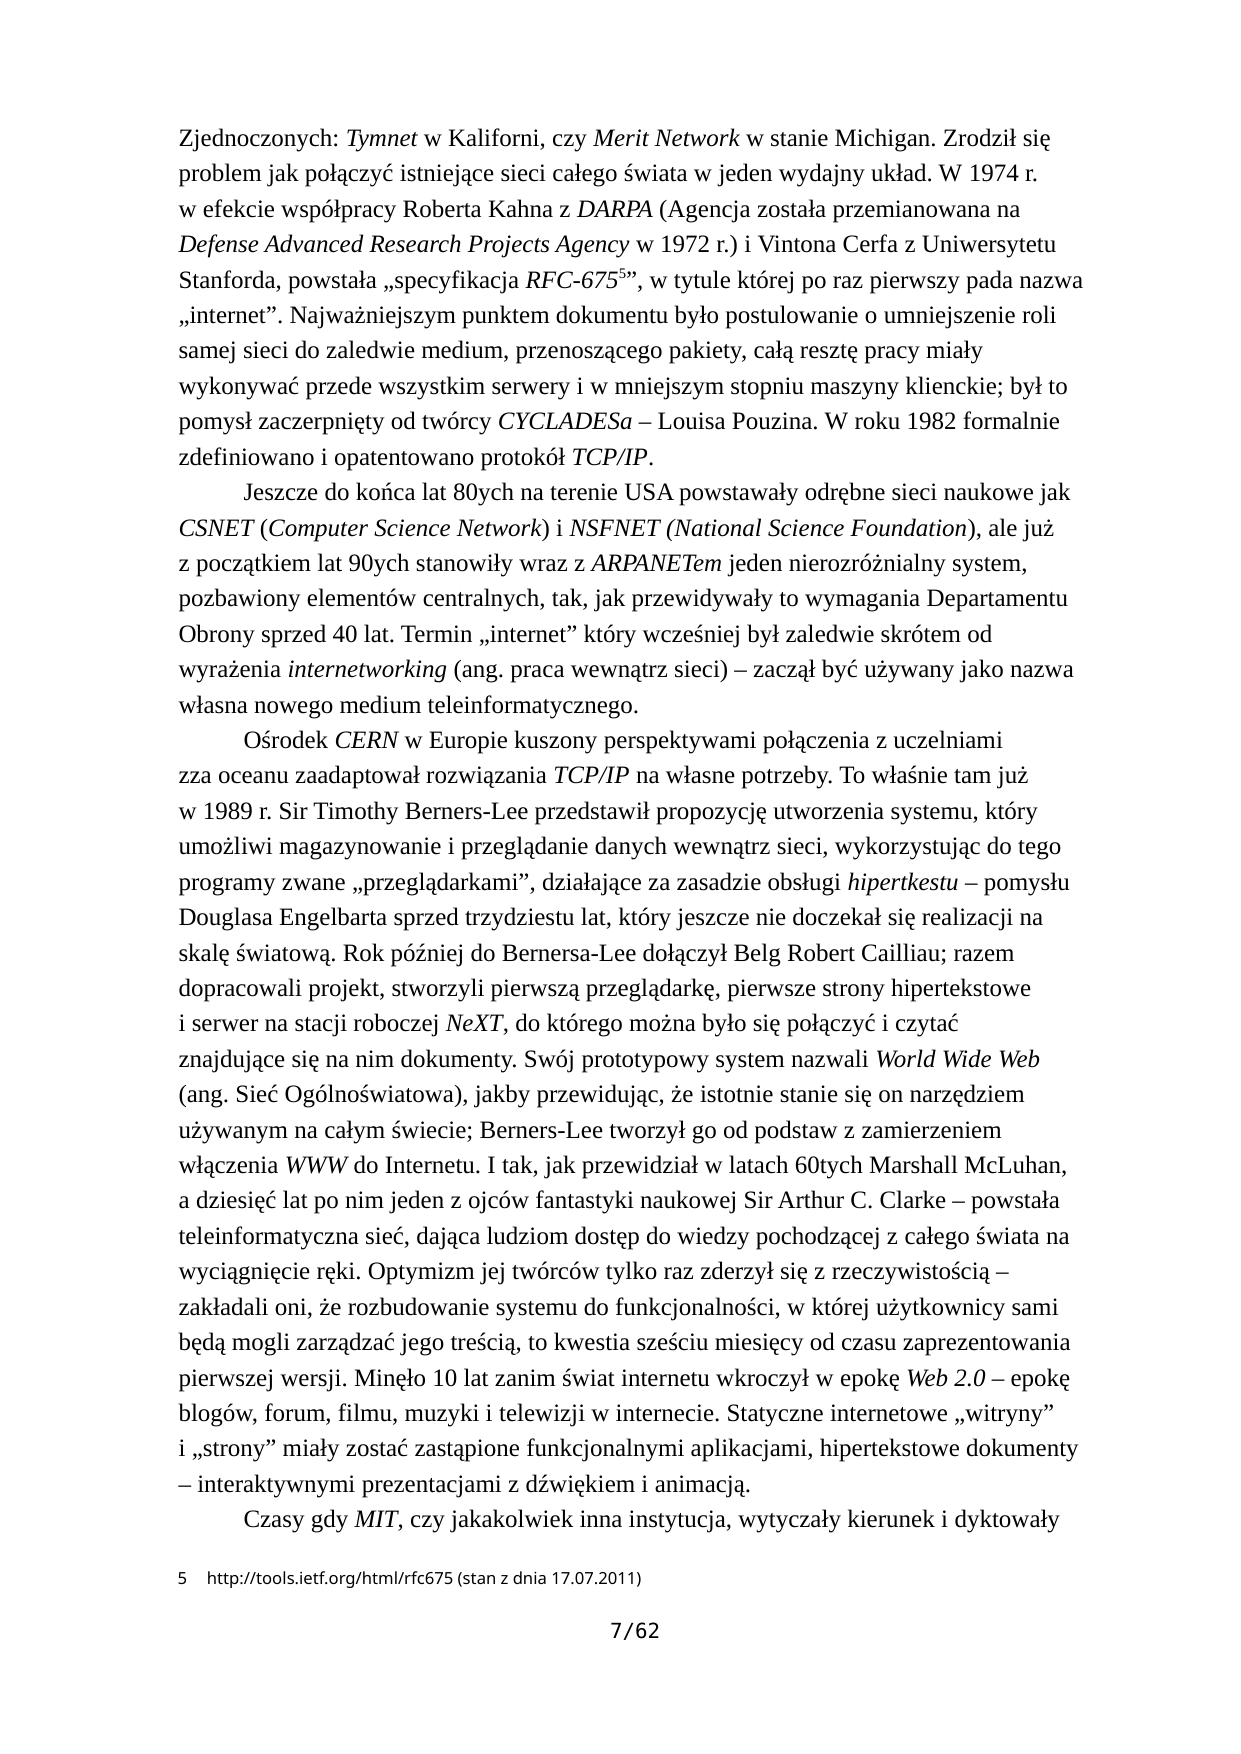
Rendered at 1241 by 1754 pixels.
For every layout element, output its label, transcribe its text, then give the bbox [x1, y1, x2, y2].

text Ośrodek CERN w Europie kuszony perspektywami połączenia z uczelniami zza oceanu zaadaptował rozwiązania TCP/IP na własne potrzeby. To właśnie tam już w 1989 r. Sir Timothy Berners-Lee przedstawił propozycję utworzenia systemu, który umożliwi magazynowanie i przeglądanie danych wewnątrz sieci, wykorzystując do tego programy zwane „przeglądarkami”, działające za zasadzie obsługi hipertkestu – pomysłu Douglasa Engelbarta sprzed trzydziestu lat, który jeszcze nie doczekał się realizacji na skalę światową. Rok później do Bernersa-Lee dołączył Belg Robert Cailliau; razem dopracowali projekt, stworzyli pierwszą przeglądarkę, pierwsze strony hipertekstowe i serwer na stacji roboczej NeXT, do którego można było się połączyć i czytać znajdujące się na nim dokumenty. Swój prototypowy system nazwali World Wide Web (ang. Sieć Ogólnoświatowa), jakby przewidując, że istotnie stanie się on narzędziem używanym na całym świecie; Berners-Lee tworzył go od podstaw z zamierzeniem włączenia WWW do Internetu. I tak, jak przewidział w latach 60tych Marshall McLuhan, a dziesięć lat po nim jeden z ojców fantastyki naukowej Sir Arthur C. Clarke – powstała teleinformatyczna sieć, dająca ludziom dostęp do wiedzy pochodzącej z całego świata na wyciągnięcie ręki. Optymizm jej twórców tylko raz zderzył się z rzeczywistością – zakładali oni, że rozbudowanie systemu do funkcjonalności, w której użytkownicy sami będą mogli zarządzać jego treścią, to kwestia sześciu miesięcy od czasu zaprezentowania pierwszej wersji. Minęło 10 lat zanim świat internetu wkroczył w epokę Web 2.0 – epokę blogów, forum, filmu, muzyki i telewizji w internecie. Statyczne internetowe „witryny” i „strony” miały zostać zastąpione funkcjonalnymi aplikacjami, hipertekstowe dokumenty – interaktywnymi prezentacjami z dźwiękiem i animacją. [178, 720, 1093, 1499]
text http://tools.ietf.org/html/rfc675 (stan z dnia 17.07.2011) [177, 1566, 1093, 1589]
text Zjednoczonych: Tymnet w Kaliforni, czy Merit Network w stanie Michigan. Zrodził się problem jak połączyć istniejące sieci całego świata w jeden wydajny układ. W 1974 r. w efekcie współpracy Roberta Kahna z DARPA (Agencja została przemianowana na Defense Advanced Research Projects Agency w 1972 r.) i Vintona Cerfa z Uniwersytetu Stanforda, powstała „specyfikacja RFC-675”, w tytule której po raz pierwszy pada nazwa „internet”. Najważniejszym punktem dokumentu było postulowanie o umniejszenie roli samej sieci do zaledwie medium, przenoszącego pakiety, całą resztę pracy miały wykonywać przede wszystkim serwery i w mniejszym stopniu maszyny klienckie; był to pomysł zaczerpnięty od twórcy CYCLADESa – Louisa Pouzina. W roku 1982 formalnie zdefiniowano i opatentowano protokół TCP/IP. [178, 118, 1093, 472]
text Jeszcze do końca lat 80ych na terenie USA powstawały odrębne sieci naukowe jak CSNET (Computer Science Network) i NSFNET (National Science Foundation), ale już z początkiem lat 90ych stanowiły wraz z ARPANETem jeden nierozróżnialny system, pozbawiony elementów centralnych, tak, jak przewidywały to wymagania Departamentu Obrony sprzed 40 lat. Termin „internet” który wcześniej był zaledwie skrótem od wyrażenia internetworking (ang. praca wewnątrz sieci) – zaczął być używany jako nazwa własna nowego medium teleinformatycznego. [178, 472, 1093, 720]
text Czasy gdy MIT, czy jakakolwiek inna instytucja, wytyczały kierunek i dyktowały [178, 1499, 1093, 1535]
